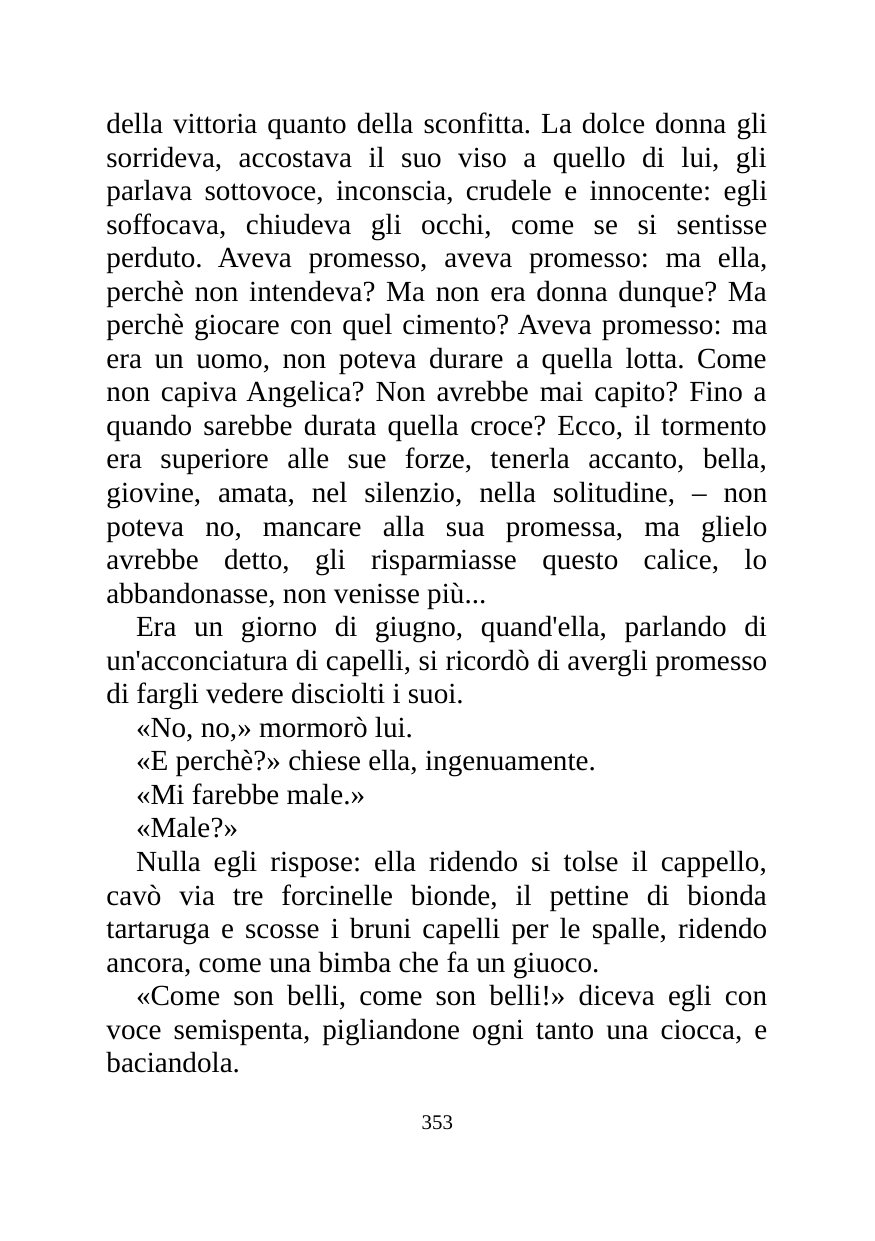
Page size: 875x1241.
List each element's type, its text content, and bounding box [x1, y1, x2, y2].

text «No, no,» mormorò lui. [106, 710, 768, 743]
text «Mi farebbe male.» [106, 777, 768, 811]
text «Male?» [106, 811, 768, 844]
text «Come son belli, come son belli!» diceva egli con voce semispenta, pigliandone ogni tanto una ciocca, e baciandola. [106, 978, 768, 1079]
text Era un giorno di giugno, quand'ella, parlando di un'acconciatura di capelli, si ricordò di avergli promesso di fargli vedere disciolti i suoi. [106, 609, 768, 710]
text della vittoria quanto della sconfitta. La dolce donna gli sorrideva, accostava il suo viso a quello di lui, gli parlava sottovoce, inconscia, crudele e innocente: egli soffocava, chiudeva gli occhi, come se si sentisse perduto. Aveva promesso, aveva promesso: ma ella, perchè non intendeva? Ma non era donna dunque? Ma perchè giocare con quel cimento? Aveva promesso: ma era un uomo, non poteva durare a quella lotta. Come non capiva Angelica? Non avrebbe mai capito? Fino a quando sarebbe durata quella croce? Ecco, il tormento era superiore alle sue forze, tenerla accanto, bella, giovine, amata, nel silenzio, nella solitudine, – non poteva no, mancare alla sua promessa, ma glielo avrebbe detto, gli risparmiasse questo calice, lo abbandonasse, non venisse più... [106, 106, 768, 609]
text «E perchè?» chiese ella, ingenuamente. [106, 743, 768, 777]
text Nulla egli rispose: ella ridendo si tolse il cappello, cavò via tre forcinelle bionde, il pettine di bionda tartaruga e scosse i bruni capelli per le spalle, ridendo ancora, come una bimba che fa un giuoco. [106, 844, 768, 978]
